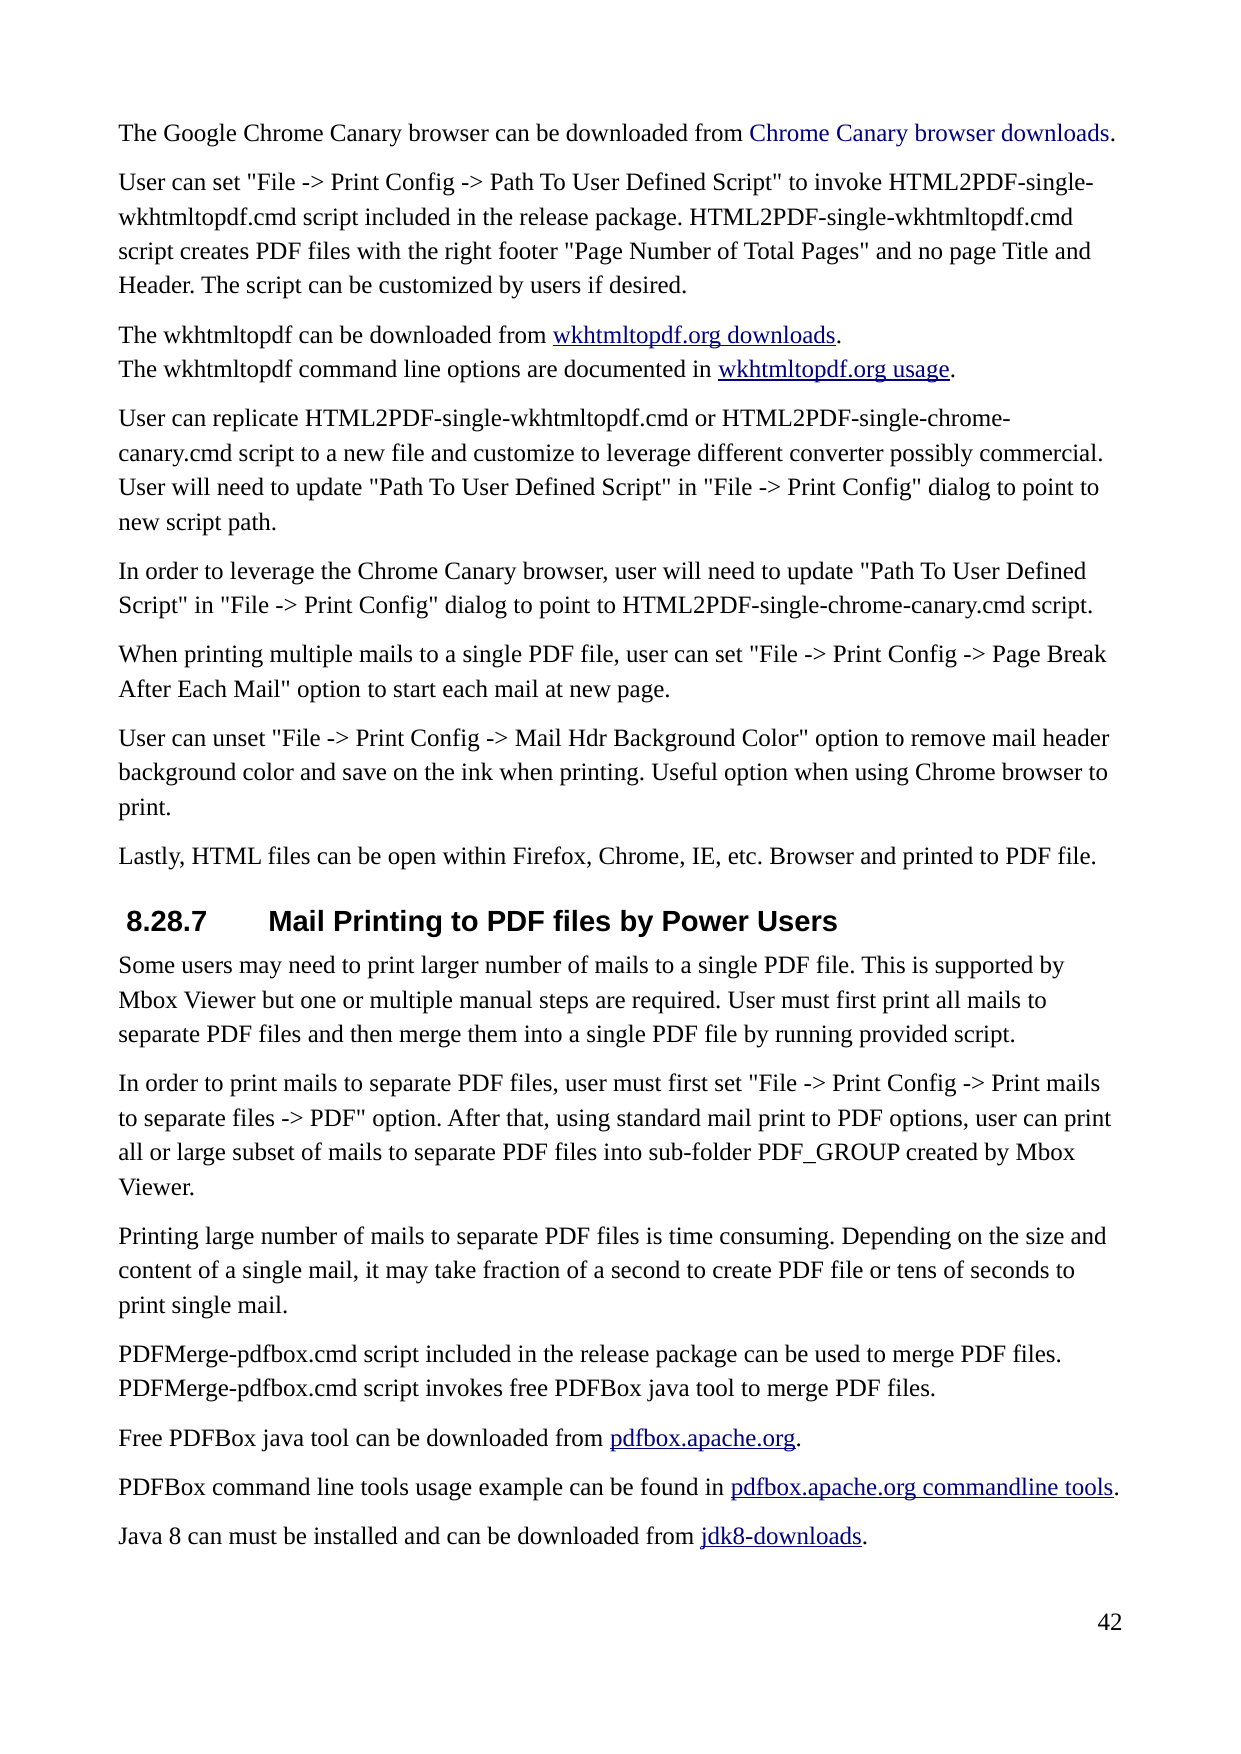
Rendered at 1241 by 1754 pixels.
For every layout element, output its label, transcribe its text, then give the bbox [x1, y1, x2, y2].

subtitle Mail Printing to PDF files by Power Users [118, 904, 1122, 938]
text Some users may need to print larger number of mails to a single PDF file. This is supported by Mbox Viewer but one or multiple manual steps are required. User must first print all mails to separate PDF files and then merge them into a single PDF file by running provided script. [118, 951, 1122, 1048]
text Java 8 can must be installed and can be downloaded from jdk8-downloads. [118, 1521, 1122, 1549]
text In order to print mails to separate PDF files, user must first set "File -> Print Config -> Print mails to separate files -> PDF" option. After that, using standard mail print to PDF options, user can print all or large subset of mails to separate PDF files into sub-folder PDF_GROUP created by Mbox Viewer. [118, 1068, 1122, 1201]
text Free PDFBox java tool can be downloaded from pdfbox.apache.org. [118, 1423, 1122, 1451]
text The Google Chrome Canary browser can be downloaded from Chrome Canary browser downloads. [118, 118, 1122, 147]
text The wkhtmltopdf can be downloaded from wkhtmltopdf.org downloads. The wkhtmltopdf command line options are documented in wkhtmltopdf.org usage. [118, 320, 1122, 383]
text PDFMerge-pdfbox.cmd script included in the release package can be used to merge PDF files. PDFMerge-pdfbox.cmd script invokes free PDFBox java tool to merge PDF files. [118, 1339, 1122, 1402]
text When printing multiple mails to a single PDF file, user can set "File -> Print Config -> Page Break After Each Mail" option to start each mail at new page. [118, 639, 1122, 702]
text User can unset "File -> Print Config -> Mail Hdr Background Color" option to remove mail header background color and save on the ink when printing. Useful option when using Chrome browser to print. [118, 723, 1122, 821]
text User can replicate HTML2PDF-single-wkhtmltopdf.cmd or HTML2PDF-single-chrome-canary.cmd script to a new file and customize to leverage different converter possibly commercial. User will need to update "Path To User Defined Script" in "File -> Print Config" dialog to point to new script path. [118, 403, 1122, 535]
text In order to leverage the Chrome Canary browser, user will need to update "Path To User Defined Script" in "File -> Print Config" dialog to point to HTML2PDF-single-chrome-canary.cmd script. [118, 556, 1122, 619]
text User can set "File -> Print Config -> Path To User Defined Script" to invoke HTML2PDF-single-wkhtmltopdf.cmd script included in the release package. HTML2PDF-single-wkhtmltopdf.cmd script creates PDF files with the right footer "Page Number of Total Pages" and no page Title and Header. The script can be customized by users if desired. [118, 167, 1122, 299]
text PDFBox command line tools usage example can be found in pdfbox.apache.org commandline tools. [118, 1472, 1122, 1500]
text Lastly, HTML files can be open within Firefox, Chrome, IE, etc. Browser and printed to PDF file. [118, 841, 1122, 869]
text Printing large number of mails to separate PDF files is time consuming. Depending on the size and content of a single mail, it may take fraction of a second to create PDF file or tens of seconds to print single mail. [118, 1221, 1122, 1319]
